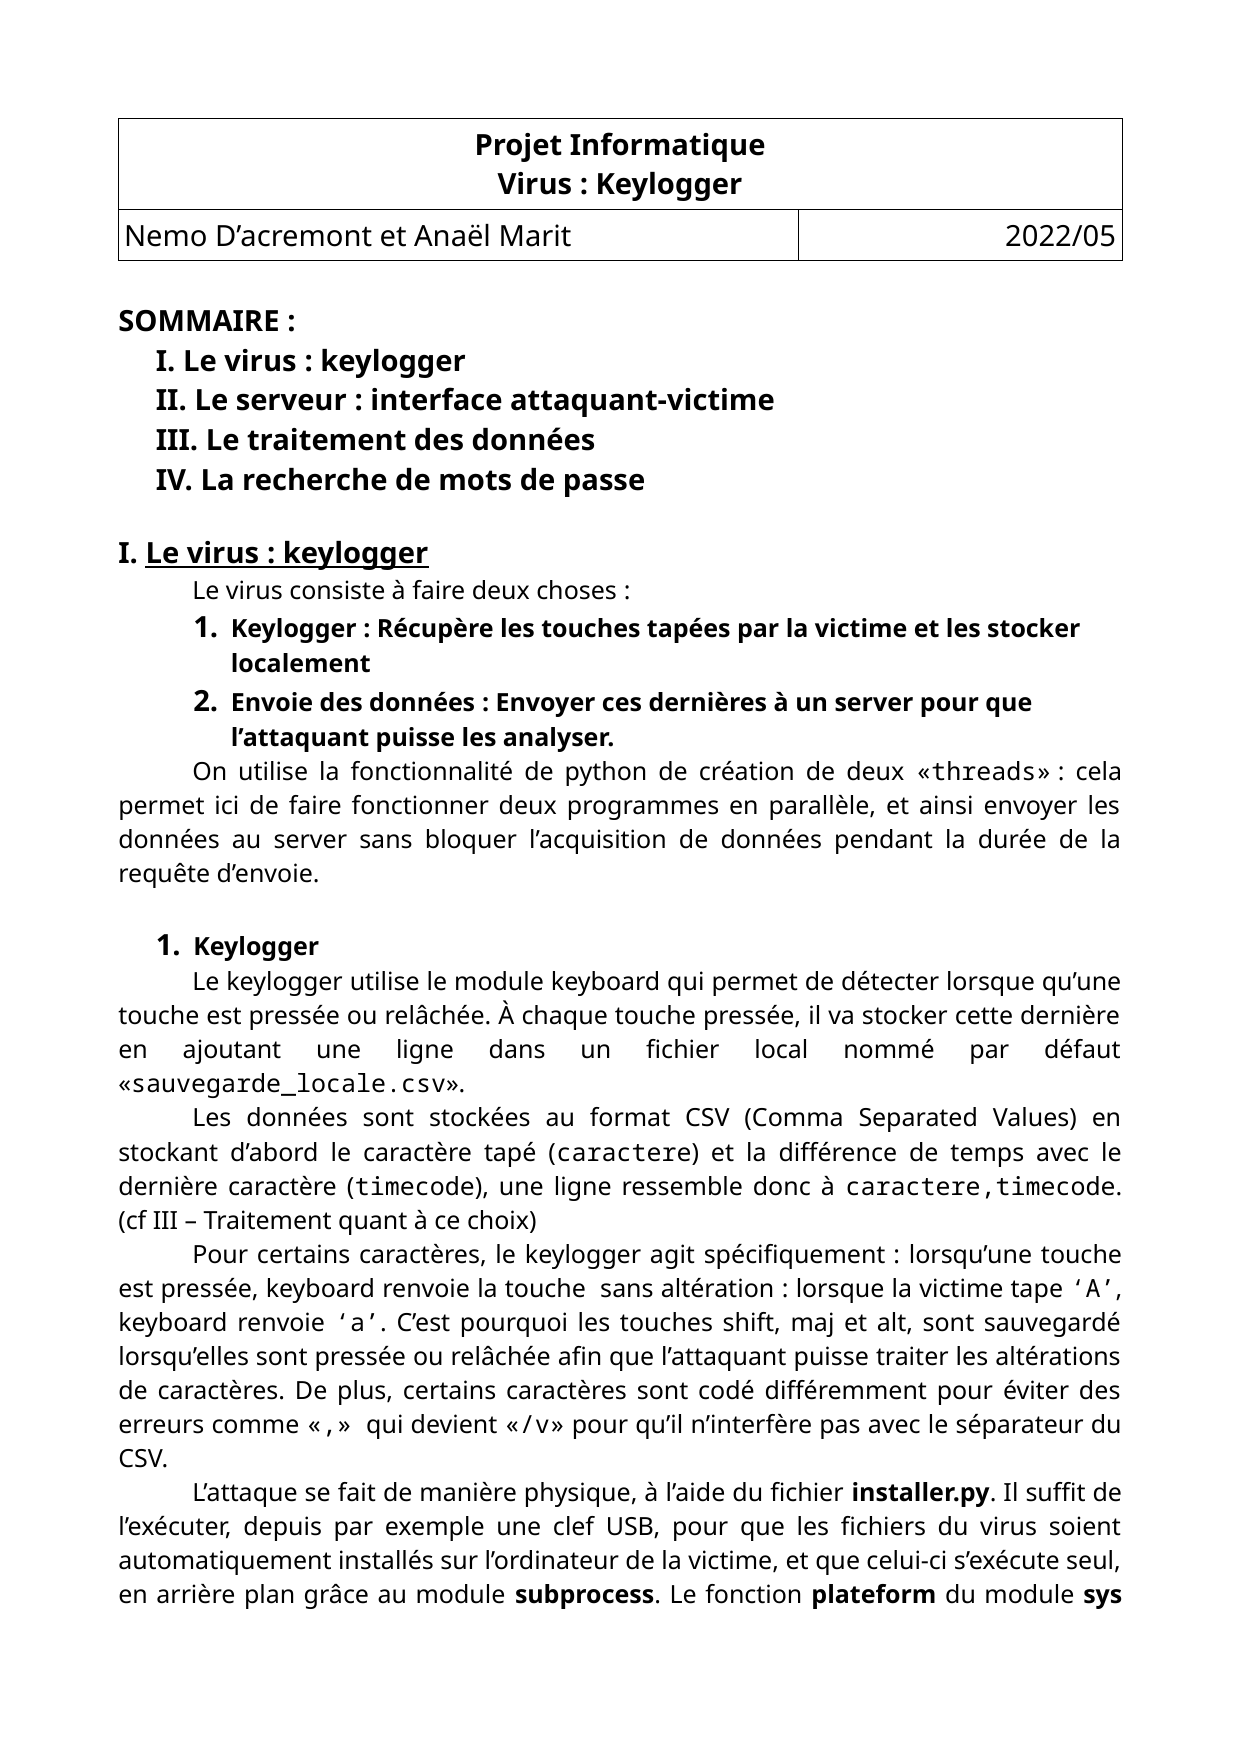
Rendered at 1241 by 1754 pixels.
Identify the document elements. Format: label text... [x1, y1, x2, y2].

table_cell 2022/05 [799, 210, 1122, 260]
list Keylogger : Récupère les touches tapées par la victime et les stocker localement [193, 606, 1122, 680]
text L’attaque se fait de manière physique, à l’aide du fichier installer.py. Il suffit de l’exécuter, depuis par exemple une clef USB, pour que les fichiers du virus soient automatiquement installés sur l’ordinateur de la victime, et que celui-ci s’exécute seul, en arrière plan grâce au module subprocess. Le fonction plateform du module sys [118, 1475, 1122, 1611]
text Le keylogger utilise le module keyboard qui permet de détecter lorsque qu’une touche est pressée ou relâchée. À chaque touche pressée, il va stocker cette dernière en ajoutant une ligne dans un fichier local nommé par défaut «sauvegarde_locale.csv». [118, 964, 1122, 1100]
list La recherche de mots de passe [156, 459, 1122, 498]
text SOMMAIRE : [118, 300, 1122, 340]
table_cell Nemo D’acremont et Anaël Marit [119, 210, 798, 260]
list Le serveur : interface attaquant-victime [156, 379, 1122, 419]
list Le traitement des données [156, 419, 1122, 459]
list Le virus : keylogger [118, 533, 1122, 572]
list Keylogger [156, 924, 1122, 964]
text Le virus consiste à faire deux choses : [118, 572, 1122, 606]
list Le virus : keylogger [156, 340, 1122, 379]
list Envoie des données : Envoyer ces dernières à un server pour que l’attaquant puisse les analyser. [193, 680, 1122, 754]
text Les données sont stockées au format CSV (Comma Separated Values) en stockant d’abord le caractère tapé (caractere) et la différence de temps avec le dernière caractère (timecode), une ligne ressemble donc à caractere,timecode. (cf III – Traitement quant à ce choix) [118, 1100, 1122, 1236]
table_header Projet Informatique Virus : Keylogger [119, 119, 1122, 209]
text On utilise la fonctionnalité de python de création de deux «threads» : cela permet ici de faire fonctionner deux programmes en parallèle, et ainsi envoyer les données au server sans bloquer l’acquisition de données pendant la durée de la requête d’envoie. [118, 754, 1122, 890]
text Pour certains caractères, le keylogger agit spécifiquement : lorsqu’une touche est pressée, keyboard renvoie la touche sans altération : lorsque la victime tape ‘A’, keyboard renvoie ‘a’. C’est pourquoi les touches shift, maj et alt, sont sauvegardé lorsqu’elles sont pressée ou relâchée afin que l’attaquant puisse traiter les altérations de caractères. De plus, certains caractères sont codé différemment pour éviter des erreurs comme «,» qui devient «/v» pour qu’il n’interfère pas avec le séparateur du CSV. [118, 1236, 1122, 1475]
